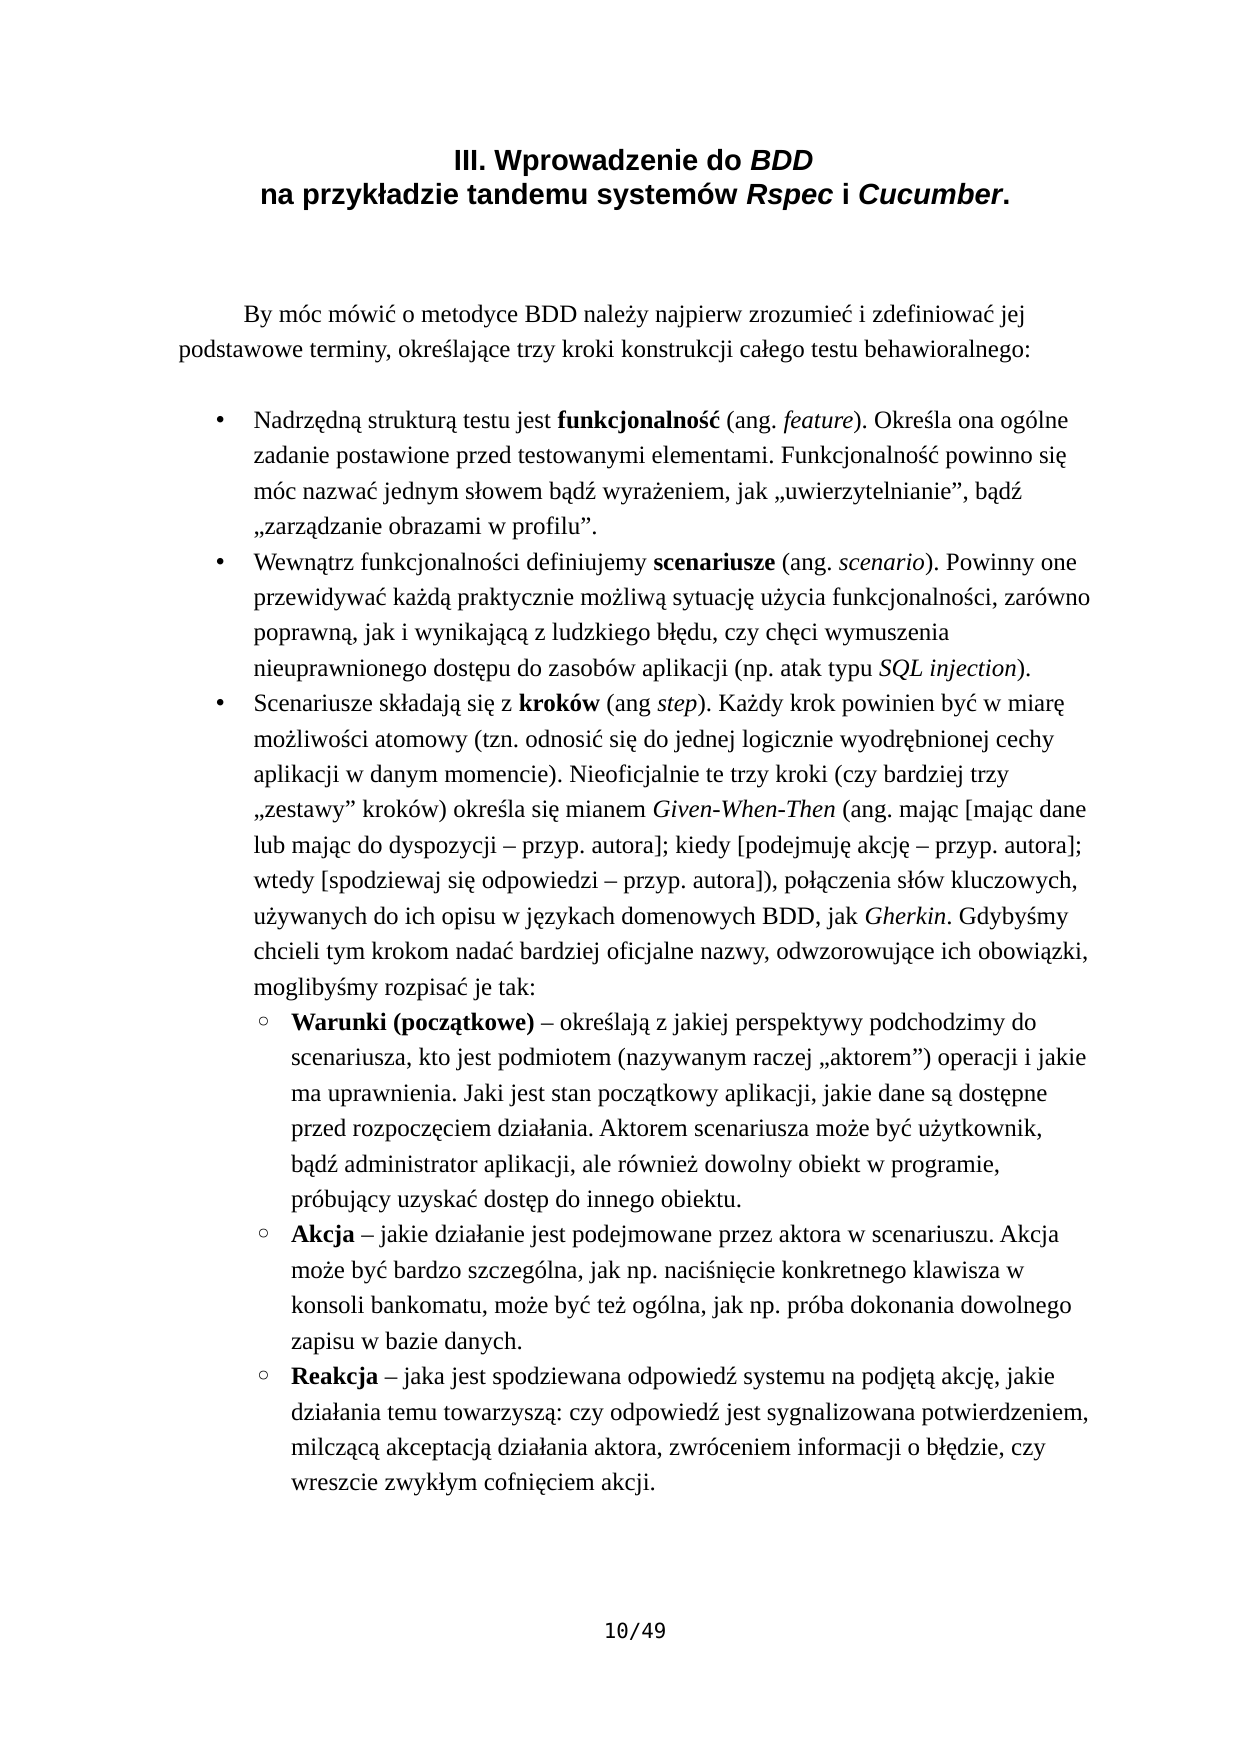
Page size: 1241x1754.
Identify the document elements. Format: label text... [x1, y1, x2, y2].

list Scenariusze składają się z kroków (ang step). Każdy krok powinien być w miarę możliwości atomowy (tzn. odnosić się do jednej logicznie wyodrębnionej cechy aplikacji w danym momencie). Nieoficjalnie te trzy kroki (czy bardziej trzy „zestawy” kroków) określa się mianem Given-When-Then (ang. mając [mając dane lub mając do dyspozycji – przyp. autora]; kiedy [podejmuję akcję – przyp. autora]; wtedy [spodziewaj się odpowiedzi – przyp. autora]), połączenia słów kluczowych, używanych do ich opisu w językach domenowych BDD, jak Gherkin. Gdybyśmy chcieli tym krokom nadać bardziej oficjalne nazwy, odwzorowujące ich obowiązki, moglibyśmy rozpisać je tak: [216, 683, 1093, 1002]
list Reakcja – jaka jest spodziewana odpowiedź systemu na podjętą akcję, jakie działania temu towarzyszą: czy odpowiedź jest sygnalizowana potwierdzeniem, milczącą akceptacją działania aktora, zwróceniem informacji o błędzie, czy wreszcie zwykłym cofnięciem akcji. [253, 1356, 1093, 1498]
list Nadrzędną strukturą testu jest funkcjonalność (ang. feature). Określa ona ogólne zadanie postawione przed testowanymi elementami. Funkcjonalność powinno się móc nazwać jednym słowem bądź wyrażeniem, jak „uwierzytelnianie”, bądź „zarządzanie obrazami w profilu”. [216, 400, 1093, 542]
list Wewnątrz funkcjonalności definiujemy scenariusze (ang. scenario). Powinny one przewidywać każdą praktycznie możliwą sytuację użycia funkcjonalności, zarówno poprawną, jak i wynikającą z ludzkiego błędu, czy chęci wymuszenia nieuprawnionego dostępu do zasobów aplikacji (np. atak typu SQL injection). [216, 542, 1093, 683]
text By móc mówić o metodyce BDD należy najpierw zrozumieć i zdefiniować jej podstawowe terminy, określające trzy kroki konstrukcji całego testu behawioralnego: [178, 294, 1093, 364]
text III. Wprowadzenie do BDD na przykładzie tandemu systemów Rspec i Cucumber. [177, 143, 1093, 210]
list Warunki (początkowe) – określają z jakiej perspektywy podchodzimy do scenariusza, kto jest podmiotem (nazywanym raczej „aktorem”) operacji i jakie ma uprawnienia. Jaki jest stan początkowy aplikacji, jakie dane są dostępne przed rozpoczęciem działania. Aktorem scenariusza może być użytkownik, bądź administrator aplikacji, ale również dowolny obiekt w programie, próbujący uzyskać dostęp do innego obiektu. [253, 1002, 1093, 1214]
list Akcja – jakie działanie jest podejmowane przez aktora w scenariuszu. Akcja może być bardzo szczególna, jak np. naciśnięcie konkretnego klawisza w konsoli bankomatu, może być też ogólna, jak np. próba dokonania dowolnego zapisu w bazie danych. [253, 1214, 1093, 1356]
